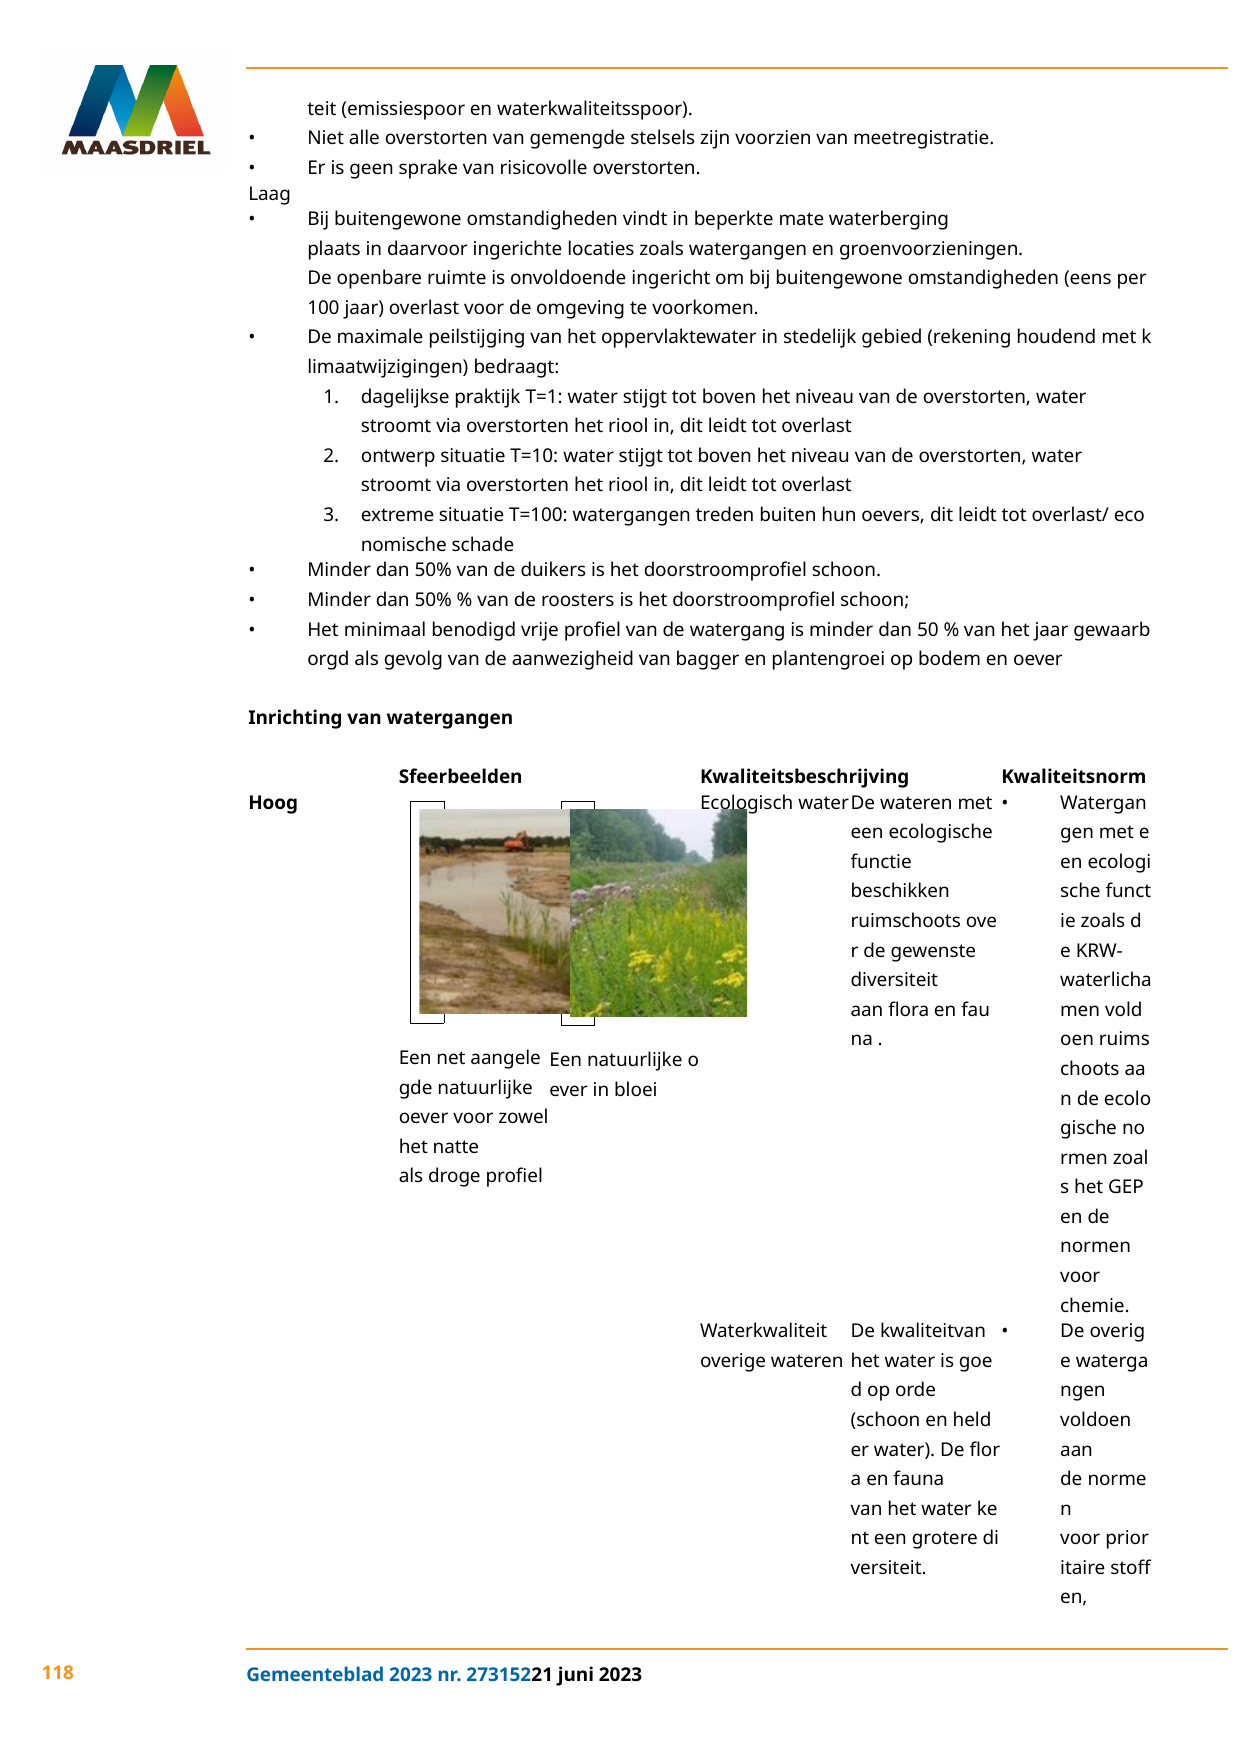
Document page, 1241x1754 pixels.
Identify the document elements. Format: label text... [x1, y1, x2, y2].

table_cell De kwaliteitvan het water is goed op orde (schoon en helder water). De flora en fauna van het water kent een grotere diversiteit. [850, 1318, 1001, 1609]
table_cell teit (emissiespoor en waterkwaliteitsspoor). Niet alle overstorten van gemengde stelsels zijn voorzien van meetregistratie. Er is geen sprake van risicovolle overstorten. [248, 95, 1152, 180]
table_cell [549, 789, 700, 809]
table_header Kwaliteitsnorm [1001, 763, 1152, 789]
table_header Kwaliteitsbeschrijving [700, 763, 1001, 789]
table_cell Een natuurlijke oever in bloei [549, 1014, 700, 1609]
table_header [248, 763, 398, 789]
table_cell Bij buitengewone omstandigheden vindt in beperkte mate waterberging plaats in daarvoor ingerichte locaties zoals watergangen en groenvoorzieningen. De openbare ruimte is onvoldoende ingericht om bij buitengewone omstandigheden (eens per 100 jaar) overlast voor de omgeving te voorkomen. De maximale peilstijging van het oppervlaktewater in stedelijk gebied (rekening houdend met klimaatwijzigingen) bedraagt: dagelijkse praktijk T=1: water stijgt tot boven het niveau van de overstorten, water stroomt via overstorten het riool in, dit leidt tot overlast ontwerp situatie T=10: water stijgt tot boven het niveau van de overstorten, water stroomt via overstorten het riool in, dit leidt tot overlast extreme situatie T=100: watergangen treden buiten hun oevers, dit leidt tot overlast/ economische schade [248, 205, 1152, 557]
text Inrichting van watergangen [248, 704, 1152, 729]
table_cell Waterkwaliteit overige wateren [700, 1318, 850, 1609]
table_cell Minder dan 50% van de duikers is het doorstroomprofiel schoon. Minder dan 50% % van de roosters is het doorstroomprofiel schoon; Het minimaal benodigd vrije profiel van de watergang is minder dan 50 % van het jaar gewaarborgd als gevolg van de aanwezigheid van bagger en plantengroei op bodem en oever [248, 557, 1152, 671]
picture [419, 809, 748, 1017]
table_cell Watergangen met een ecologische functie zoals de KRW-waterlichamen voldoen ruimschoots aan de ecologische normen zoals het GEP en de normen voor chemie. [1001, 789, 1152, 1317]
table_cell Hoog [248, 789, 398, 1609]
table_cell Een net aangelegde natuurlijke oever voor zowel het natte als droge profiel [399, 789, 549, 1609]
table_cell De wateren met een ecologische functie beschikken ruimschoots over de gewenste diversiteit aan flora en fauna . [850, 789, 1001, 1317]
picture [41, 47, 231, 172]
table_header Sfeerbeelden [399, 763, 700, 789]
table_cell Laag [248, 180, 1152, 205]
table_cell Ecologisch water [700, 789, 850, 1317]
table_cell De overige watergangen voldoen aan de normen voor prioritaire stoffen, [1001, 1318, 1152, 1609]
